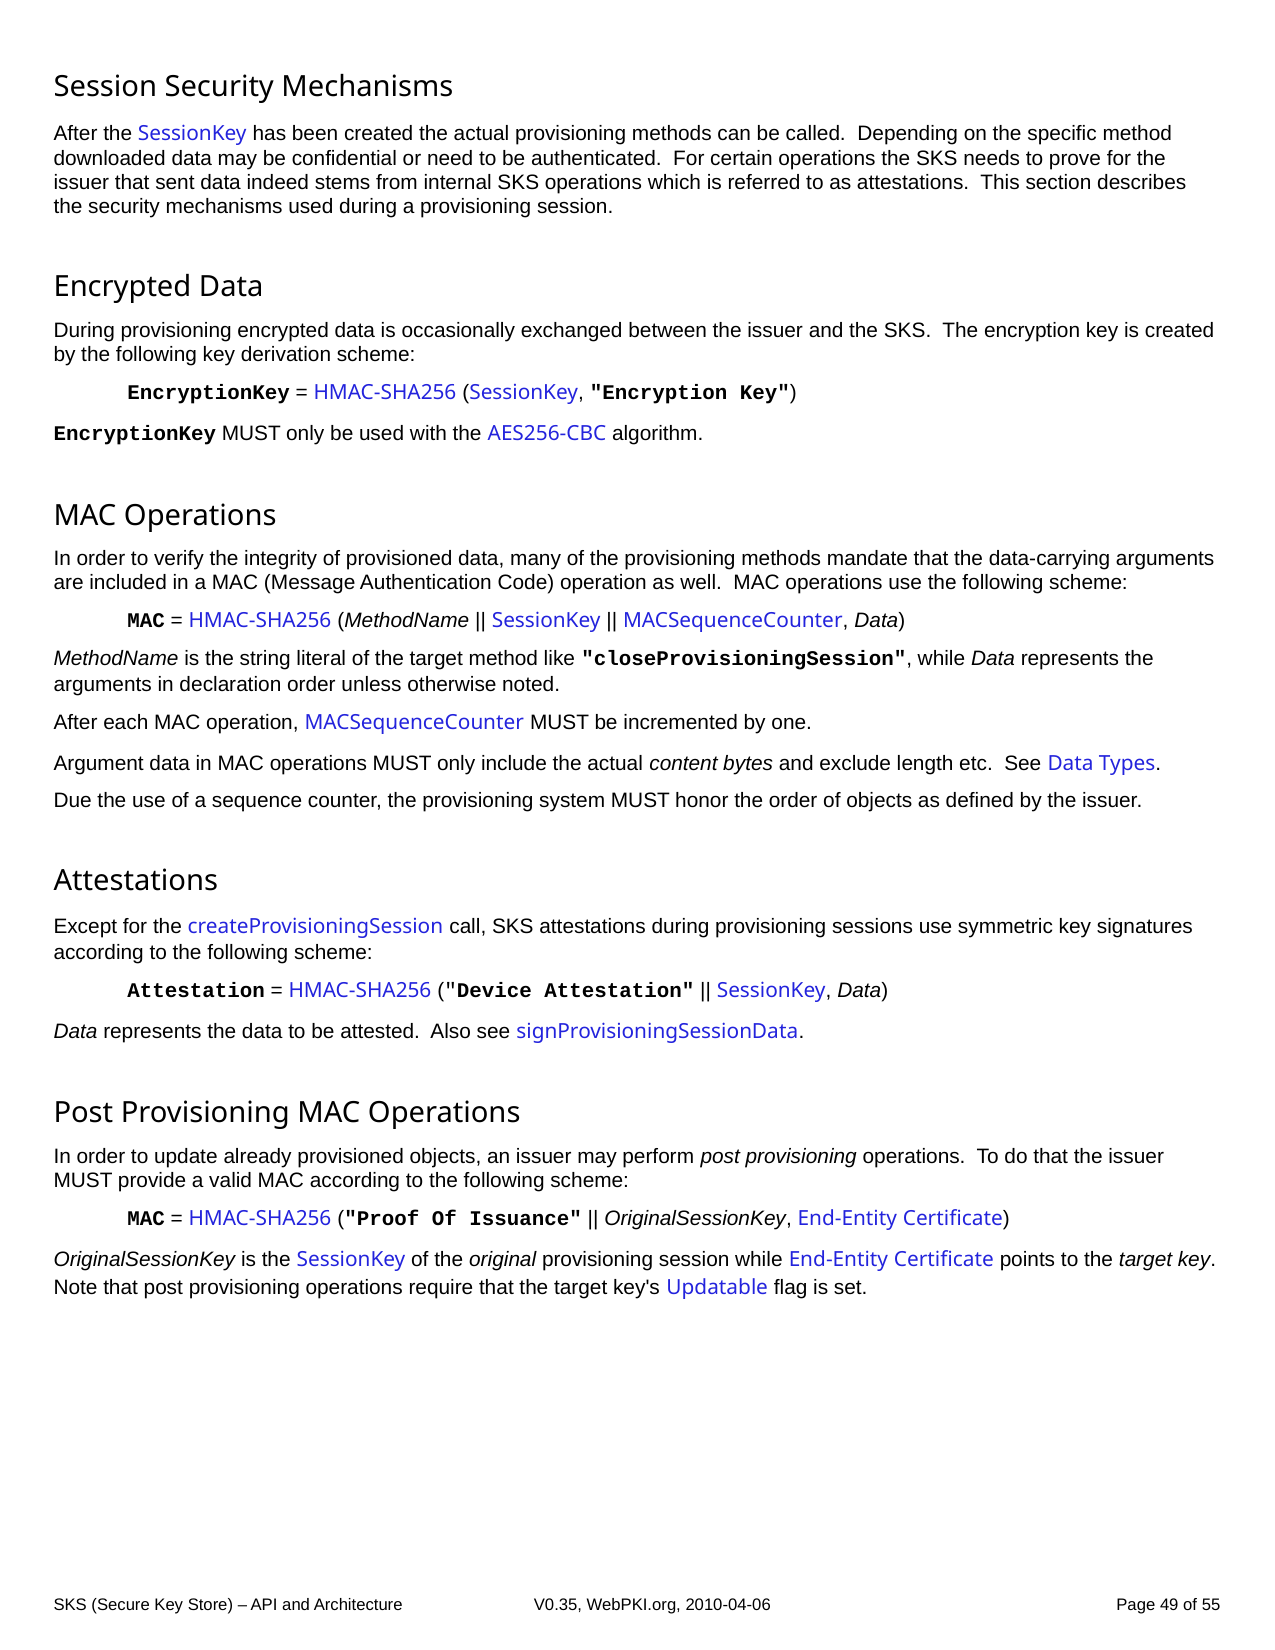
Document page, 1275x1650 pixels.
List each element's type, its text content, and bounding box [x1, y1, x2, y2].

text OriginalSessionKey is the SessionKey of the original provisioning session while End-Entity Certificate points to the target key. Note that post provisioning operations require that the target key's Updatable flag is set. [53, 1244, 1221, 1301]
text In order to update already provisioned objects, an issuer may perform post provisioning operations. To do that the issuer MUST provide a valid MAC according to the following scheme: [53, 1144, 1221, 1192]
text EncryptionKey = HMAC-SHA256 (SessionKey, "Encryption Key") [53, 377, 1221, 406]
text After the SessionKey has been created the actual provisioning methods can be called. Depending on the specific method downloaded data may be confidential or need to be authenticated. For certain operations the SKS needs to prove for the issuer that sent data indeed stems from internal SKS operations which is referred to as attestations. This section describes the security mechanisms used during a provisioning session. [53, 118, 1221, 218]
text Except for the createProvisioningSession call, SKS attestations during provisioning sessions use symmetric key signatures according to the following scheme: [53, 911, 1221, 964]
text In order to verify the integrity of provisioned data, many of the provisioning methods mandate that the data-carrying arguments are included in a MAC (Message Authentication Code) operation as well. MAC operations use the following scheme: [53, 546, 1221, 594]
text Attestation = HMAC-SHA256 ("Device Attestation" || SessionKey, Data) [53, 976, 1221, 1004]
subtitle Post Provisioning MAC Operations [53, 1092, 1221, 1131]
text MAC = HMAC-SHA256 (MethodName || SessionKey || MACSequenceCounter, Data) [53, 606, 1221, 634]
text During provisioning encrypted data is occasionally exchanged between the issuer and the SKS. The encryption key is created by the following key derivation scheme: [53, 318, 1221, 366]
text EncryptionKey MUST only be used with the AES256-CBC algorithm. [53, 418, 1221, 446]
text After each MAC operation, MACSequenceCounter MUST be incremented by one. [53, 707, 1221, 736]
subtitle Attestations [53, 859, 1221, 899]
subtitle Session Security Mechanisms [53, 66, 1221, 105]
text Data represents the data to be attested. Also see signProvisioningSessionData. [53, 1016, 1221, 1044]
subtitle Encrypted Data [53, 266, 1221, 305]
text Due the use of a sequence counter, the provisioning system MUST honor the order of objects as defined by the issuer. [53, 788, 1221, 812]
text MAC = HMAC-SHA256 ("Proof Of Issuance" || OriginalSessionKey, End-Entity Certificate) [53, 1203, 1221, 1232]
text Argument data in MAC operations MUST only include the actual content bytes and exclude length etc. See Data Types. [53, 748, 1221, 776]
subtitle MAC Operations [53, 494, 1221, 533]
text MethodName is the string literal of the target method like "closeProvisioningSession", while Data represents the arguments in declaration order unless otherwise noted. [53, 646, 1221, 696]
